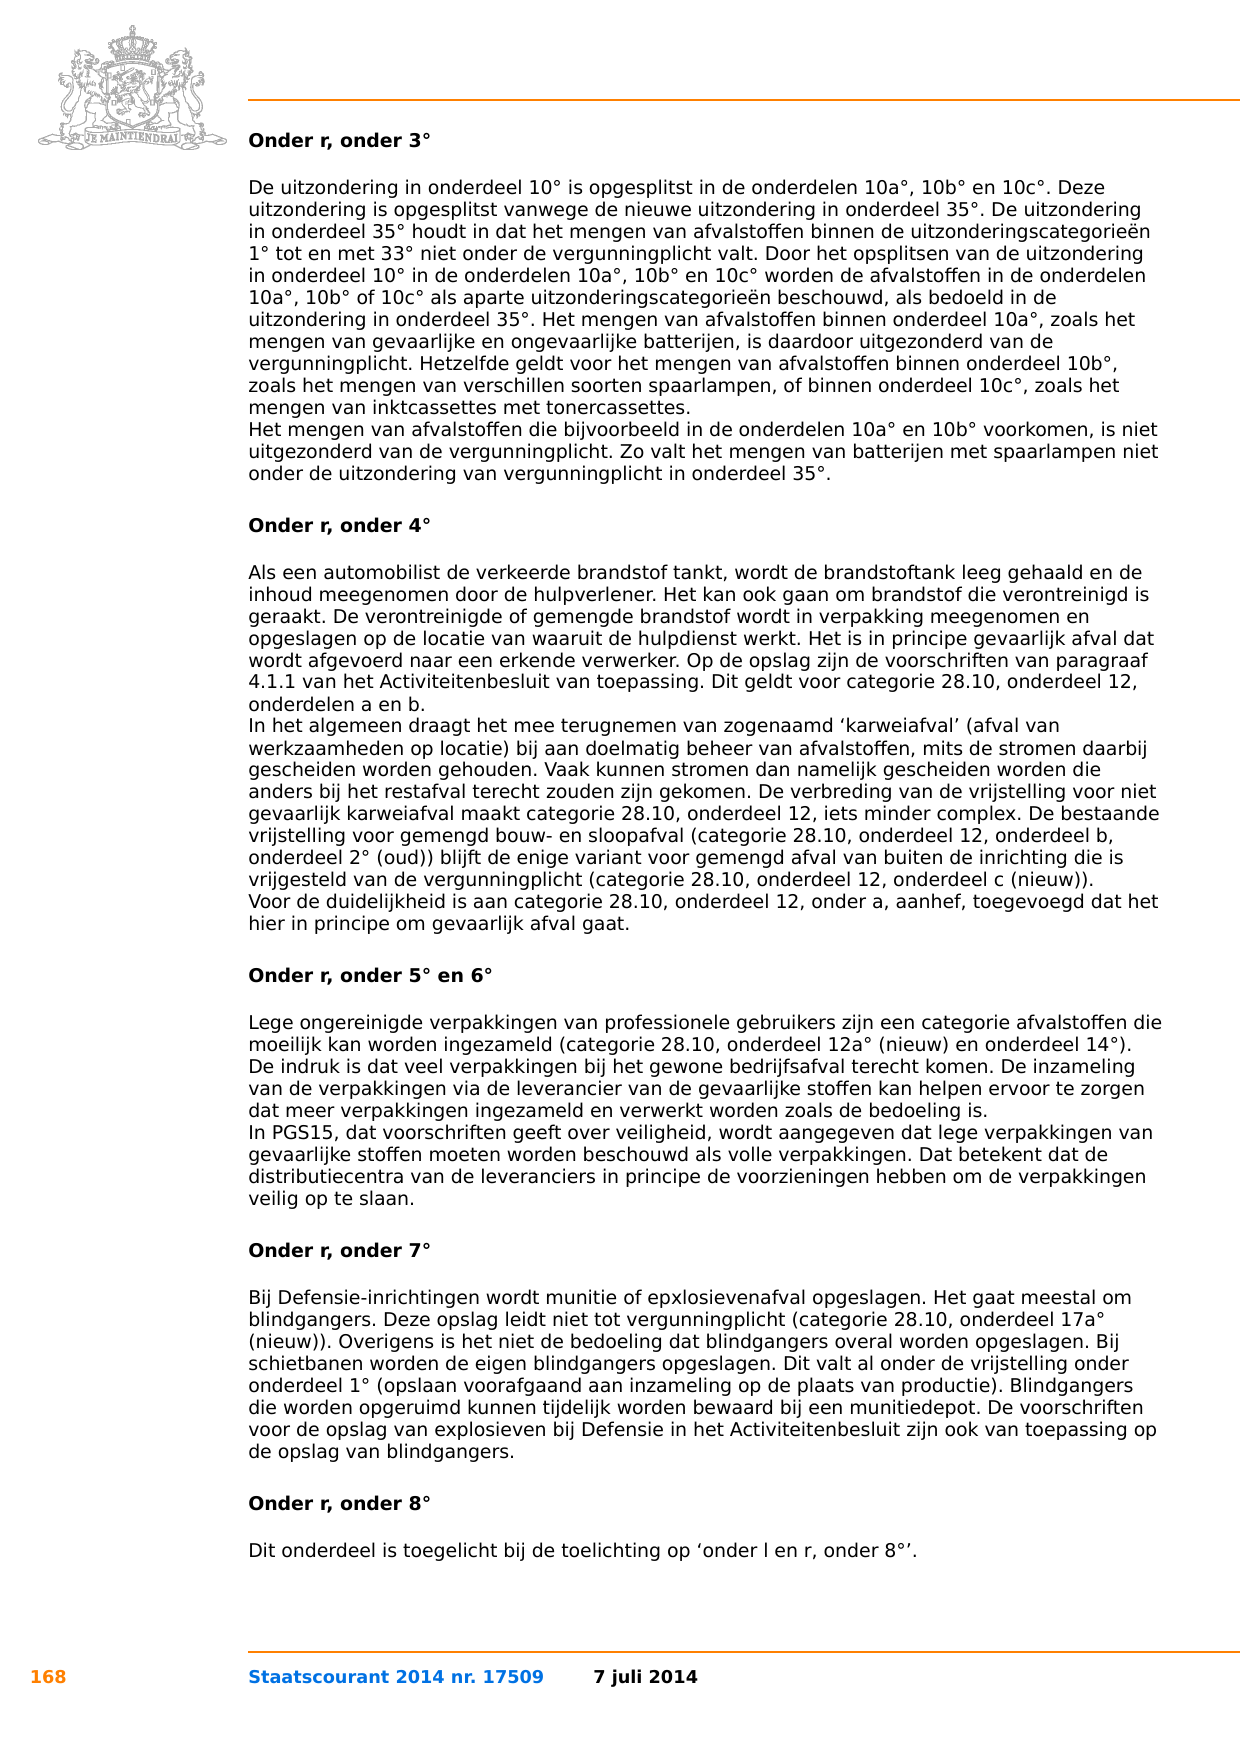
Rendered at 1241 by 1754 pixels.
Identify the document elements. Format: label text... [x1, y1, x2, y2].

text Lege ongereinigde verpakkingen van professionele gebruikers zijn een categorie afvalstoffen die moeilijk kan worden ingezameld (categorie 28.10, onderdeel 12a° (nieuw) en onderdeel 14°). De indruk is dat veel verpakkingen bij het gewone bedrijfsafval terecht komen. De inzameling van de verpakkingen via de leverancier van de gevaarlijke stoffen kan helpen ervoor te zorgen dat meer verpakkingen ingezameld en verwerkt worden zoals de bedoeling is. [248, 1012, 1163, 1122]
text In PGS15, dat voorschriften geeft over veiligheid, wordt aangegeven dat lege verpakkingen van gevaarlijke stoffen moeten worden beschouwd als volle verpakkingen. Dat betekent dat de distributiecentra van de leveranciers in principe de voorzieningen hebben om de verpakkingen veilig op te slaan. [248, 1122, 1163, 1210]
text Dit onderdeel is toegelicht bij de toelichting op ‘onder l en r, onder 8°’. [248, 1540, 1163, 1562]
subtitle Onder r, onder 5° en 6° [248, 965, 1163, 987]
text Als een automobilist de verkeerde brandstof tankt, wordt de brandstoftank leeg gehaald en de inhoud meegenomen door de hulpverlener. Het kan ook gaan om brandstof die verontreinigd is geraakt. De verontreinigde of gemengde brandstof wordt in verpakking meegenomen en opgeslagen op de locatie van waaruit de hulpdienst werkt. Het is in principe gevaarlijk afval dat wordt afgevoerd naar een erkende verwerker. Op de opslag zijn de voorschriften van paragraaf 4.1.1 van het Activiteitenbesluit van toepassing. Dit geldt voor categorie 28.10, onderdeel 12, onderdelen a en b. [248, 562, 1163, 715]
text De uitzondering in onderdeel 10° is opgesplitst in de onderdelen 10a°, 10b° en 10c°. Deze uitzondering is opgesplitst vanwege de nieuwe uitzondering in onderdeel 35°. De uitzondering in onderdeel 35° houdt in dat het mengen van afvalstoffen binnen de uitzonderingscategorieën 1° tot en met 33° niet onder de vergunningplicht valt. Door het opsplitsen van de uitzondering in onderdeel 10° in de onderdelen 10a°, 10b° en 10c° worden de afvalstoffen in de onderdelen 10a°, 10b° of 10c° als aparte uitzonderingscategorieën beschouwd, als bedoeld in de uitzondering in onderdeel 35°. Het mengen van afvalstoffen binnen onderdeel 10a°, zoals het mengen van gevaarlijke en ongevaarlijke batterijen, is daardoor uitgezonderd van de vergunningplicht. Hetzelfde geldt voor het mengen van afvalstoffen binnen onderdeel 10b°, zoals het mengen van verschillen soorten spaarlampen, of binnen onderdeel 10c°, zoals het mengen van inktcassettes met tonercassettes. [248, 177, 1163, 419]
picture [38, 25, 227, 150]
text Het mengen van afvalstoffen die bijvoorbeeld in de onderdelen 10a° en 10b° voorkomen, is niet uitgezonderd van de vergunningplicht. Zo valt het mengen van batterijen met spaarlampen niet onder de uitzondering van vergunningplicht in onderdeel 35°. [248, 419, 1163, 484]
subtitle Onder r, onder 8° [248, 1493, 1163, 1515]
text Bij Defensie-inrichtingen wordt munitie of epxlosievenafval opgeslagen. Het gaat meestal om blindgangers. Deze opslag leidt niet tot vergunningplicht (categorie 28.10, onderdeel 17a° (nieuw)). Overigens is het niet de bedoeling dat blindgangers overal worden opgeslagen. Bij schietbanen worden de eigen blindgangers opgeslagen. Dit valt al onder de vrijstelling onder onderdeel 1° (opslaan voorafgaand aan inzameling op de plaats van productie). Blindgangers die worden opgeruimd kunnen tijdelijk worden bewaard bij een munitiedepot. De voorschriften voor de opslag van explosieven bij Defensie in het Activiteitenbesluit zijn ook van toepassing op de opslag van blindgangers. [248, 1287, 1163, 1463]
text Voor de duidelijkheid is aan categorie 28.10, onderdeel 12, onder a, aanhef, toegevoegd dat het hier in principe om gevaarlijk afval gaat. [248, 891, 1163, 935]
subtitle Onder r, onder 3° [248, 130, 1163, 152]
subtitle Onder r, onder 7° [248, 1240, 1163, 1262]
text In het algemeen draagt het mee terugnemen van zogenaamd ‘karweiafval’ (afval van werkzaamheden op locatie) bij aan doelmatig beheer van afvalstoffen, mits de stromen daarbij gescheiden worden gehouden. Vaak kunnen stromen dan namelijk gescheiden worden die anders bij het restafval terecht zouden zijn gekomen. De verbreding van de vrijstelling voor niet gevaarlijk karweiafval maakt categorie 28.10, onderdeel 12, iets minder complex. De bestaande vrijstelling voor gemengd bouw- en sloopafval (categorie 28.10, onderdeel 12, onderdeel b, onderdeel 2° (oud)) blijft de enige variant voor gemengd afval van buiten de inrichting die is vrijgesteld van de vergunningplicht (categorie 28.10, onderdeel 12, onderdeel c (nieuw)). [248, 715, 1163, 891]
subtitle Onder r, onder 4° [248, 514, 1163, 537]
